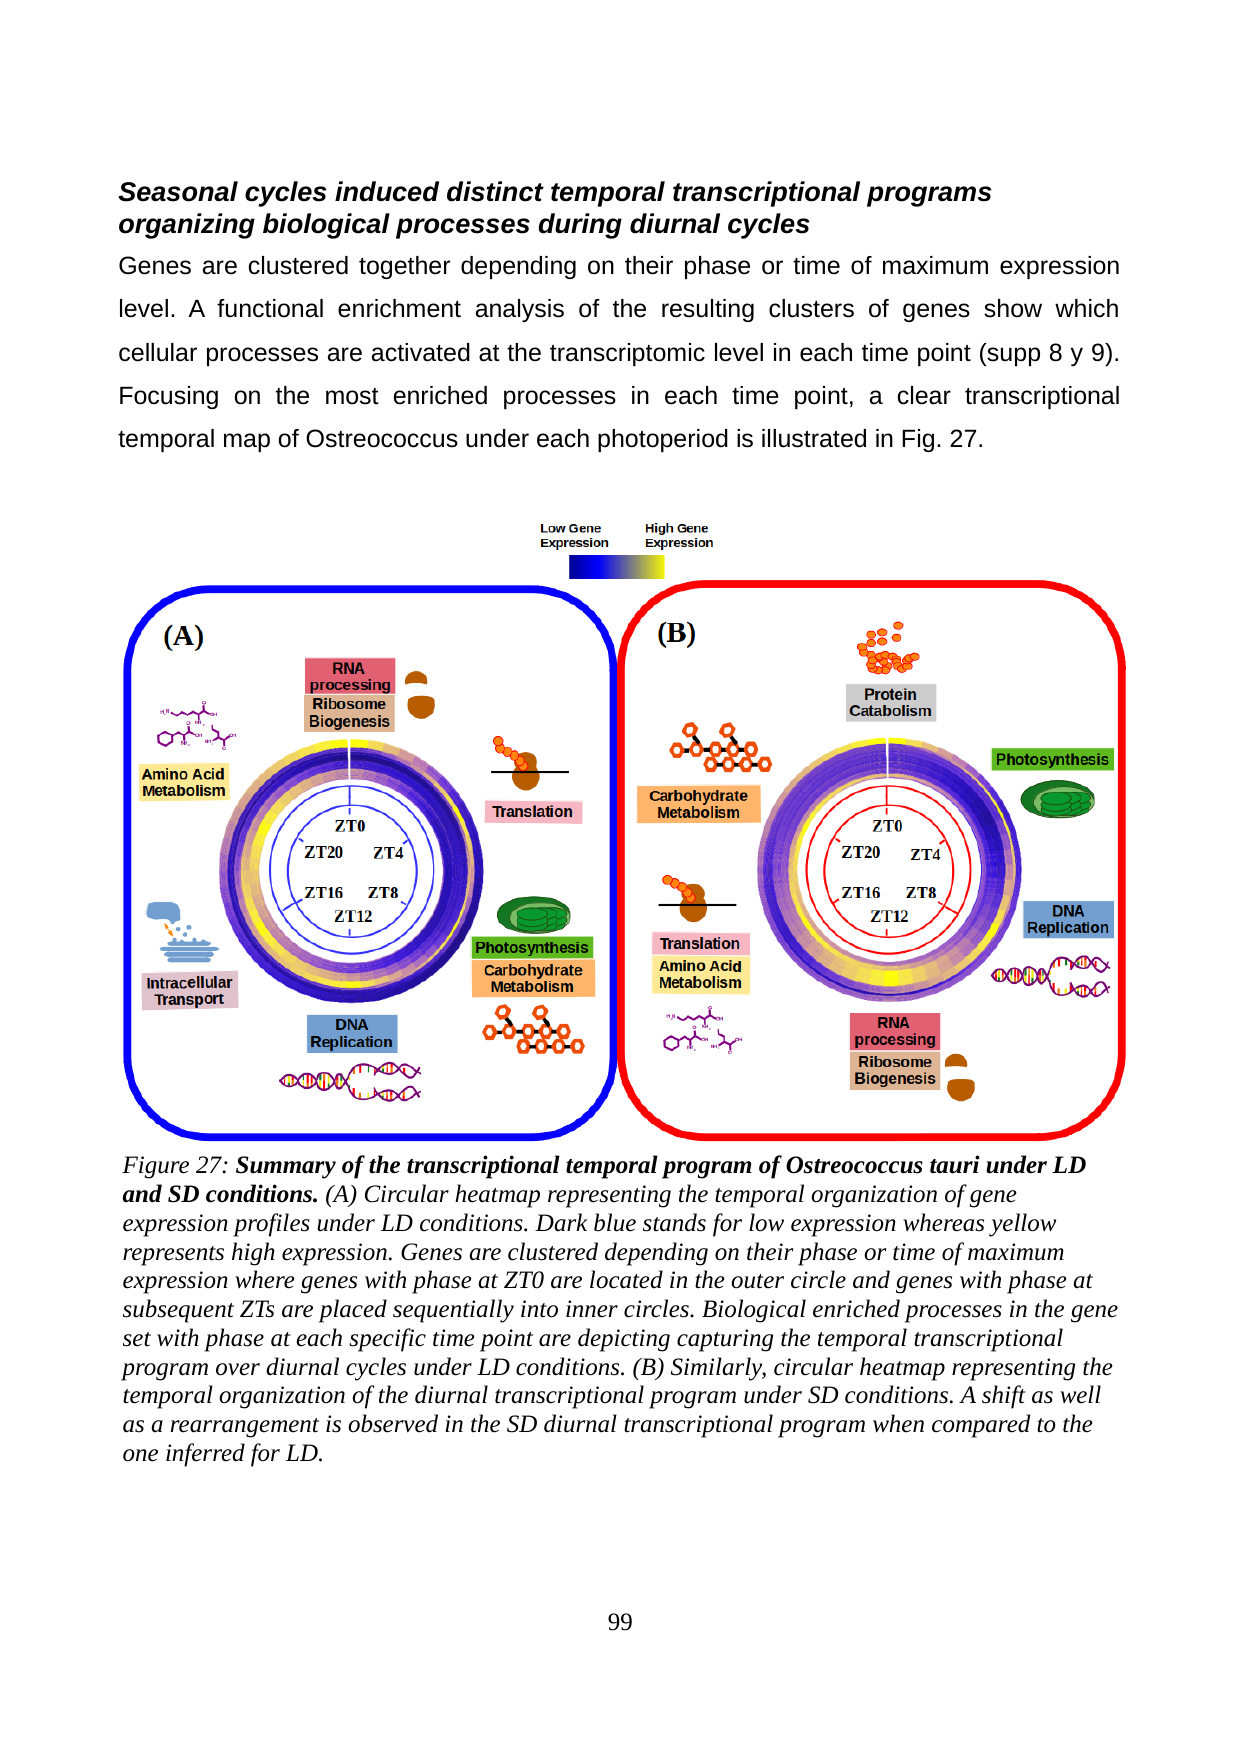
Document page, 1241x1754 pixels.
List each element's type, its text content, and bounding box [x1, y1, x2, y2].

picture [122, 513, 1127, 1151]
text Genes are clustered together depending on their phase or time of maximum expression level. A functional enrichment analysis of the resulting clusters of genes show which cellular processes are activated at the transcriptomic level in each time point (supp 8 y 9). Focusing on the most enriched processes in each time point, a clear transcriptional temporal map of Ostreococcus under each photoperiod is illustrated in Fig. 27. [118, 251, 1122, 453]
text Figure 27: Summary of the transcriptional temporal program of Ostreococcus tauri under LD and SD conditions. (A) Circular heatmap representing the temporal organization of gene expression profiles under LD conditions. Dark blue stands for low expression whereas yellow represents high expression. Genes are clustered depending on their phase or time of maximum expression where genes with phase at ZT0 are located in the outer circle and genes with phase at subsequent ZTs are placed sequentially into inner circles. Biological enriched processes in the gene set with phase at each specific time point are depicting capturing the temporal transcriptional program over diurnal cycles under LD conditions. (B) Similarly, circular heatmap representing the temporal organization of the diurnal transcriptional program under SD conditions. A shift as well as a rearrangement is observed in the SD diurnal transcriptional program when compared to the one inferred for LD. [122, 1151, 1126, 1467]
subtitle Seasonal cycles induced distinct temporal transcriptional programs organizing biological processes during diurnal cycles [118, 176, 1122, 239]
